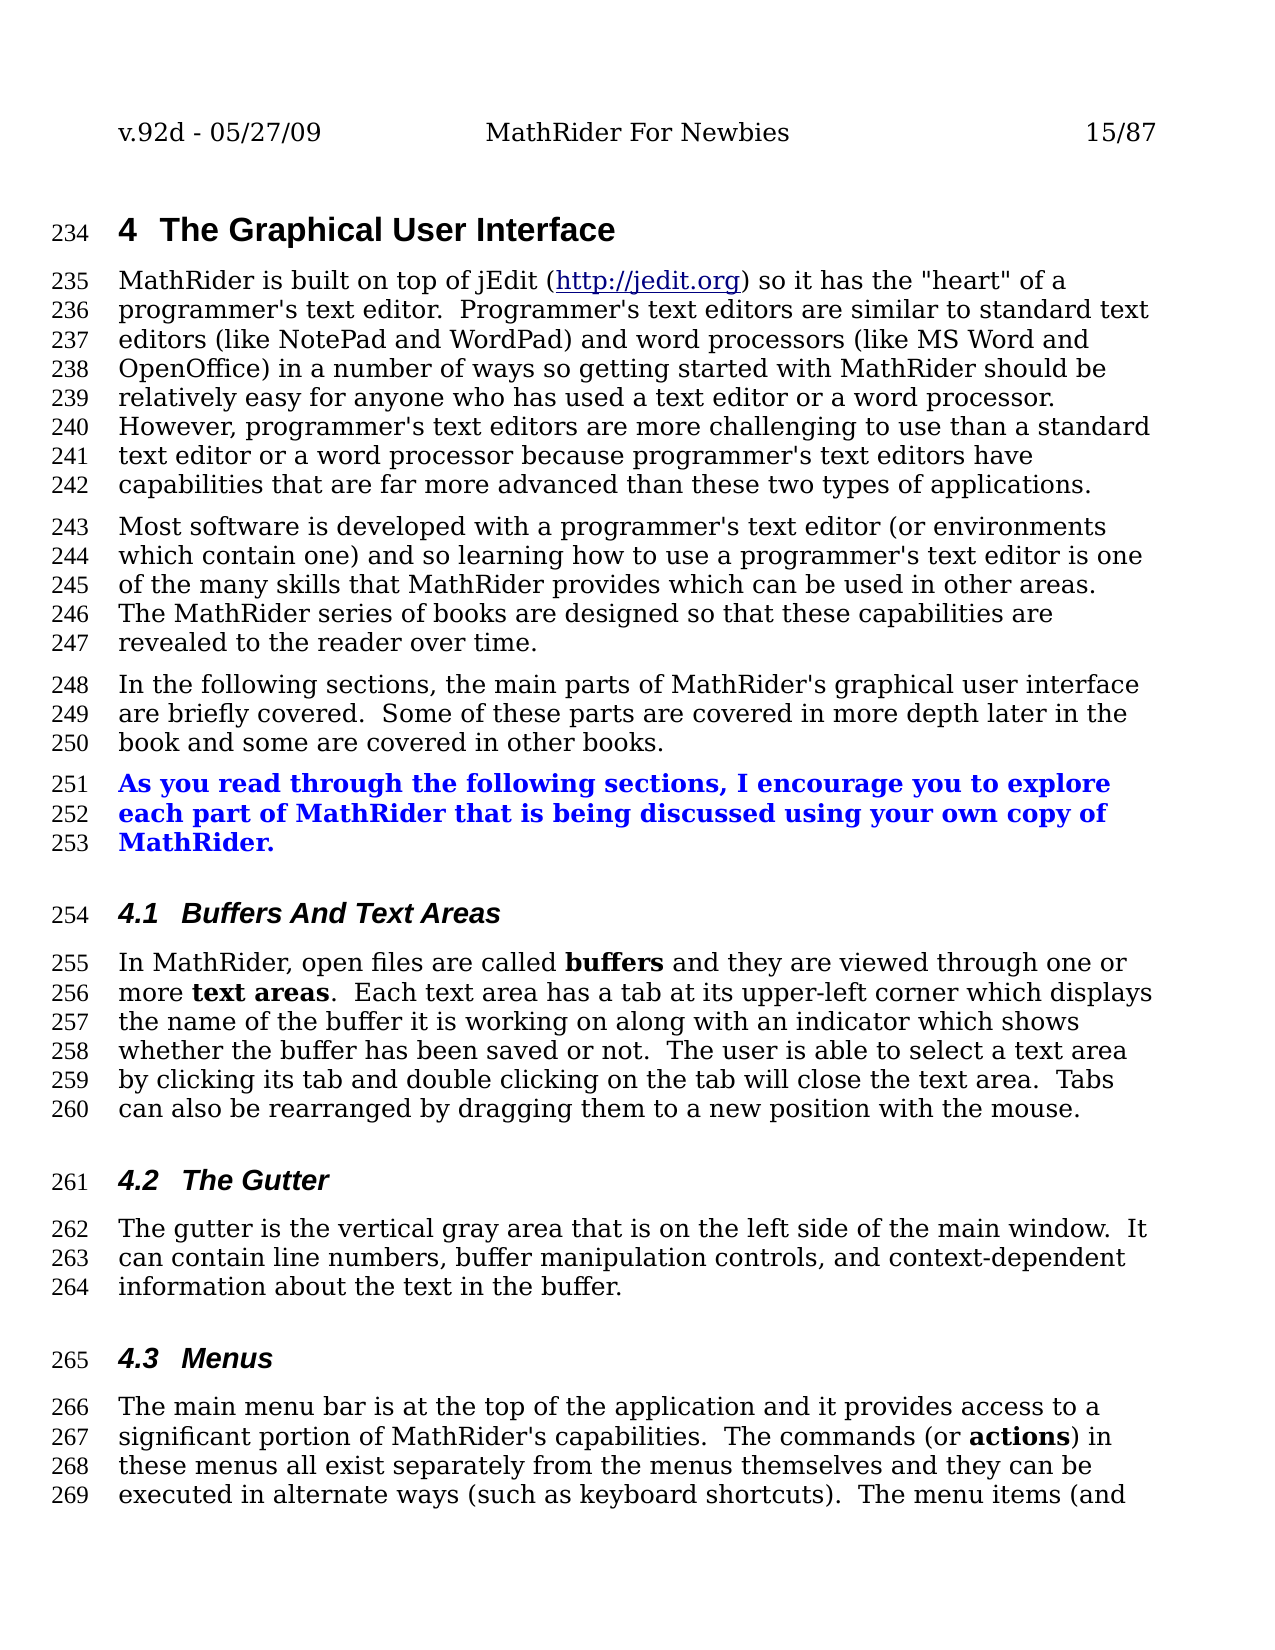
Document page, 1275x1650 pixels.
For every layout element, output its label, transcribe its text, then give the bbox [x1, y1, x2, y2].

text The main menu bar is at the top of the application and it provides access to a significant portion of MathRider's capabilities. The commands (or actions) in these menus all exist separately from the menus themselves and they can be executed in alternate ways (such as keyboard shortcuts). The menu items (and [118, 1392, 1157, 1509]
text As you read through the following sections, I encourage you to explore each part of MathRider that is being discussed using your own copy of MathRider. [118, 769, 1157, 857]
text In MathRider, open files are called buffers and they are viewed through one or more text areas. Each text area has a tab at its upper-left corner which displays the name of the buffer it is working on along with an indicator which shows whether the buffer has been saved or not. The user is able to select a text area by clicking its tab and double clicking on the tab will close the text area. Tabs can also be rearranged by dragging them to a new position with the mouse. [118, 948, 1157, 1123]
text The gutter is the vertical gray area that is on the left side of the main window. It can contain line numbers, buffer manipulation controls, and context-dependent information about the text in the buffer. [118, 1214, 1157, 1302]
subtitle Buffers And Text Areas [118, 897, 1157, 930]
subtitle The Gutter [118, 1163, 1157, 1196]
text MathRider is built on top of jEdit (http://jedit.org) so it has the "heart" of a programmer's text editor. Programmer's text editors are similar to standard text editors (like NotePad and WordPad) and word processors (like MS Word and OpenOffice) in a number of ways so getting started with MathRider should be relatively easy for anyone who has used a text editor or a word processor. However, programmer's text editors are more challenging to use than a standard text editor or a word processor because programmer's text editors have capabilities that are far more advanced than these two types of applications. [118, 266, 1157, 500]
subtitle Menus [118, 1341, 1157, 1374]
subtitle The Graphical User Interface [118, 210, 1157, 248]
text In the following sections, the main parts of MathRider's graphical user interface are briefly covered. Some of these parts are covered in more depth later in the book and some are covered in other books. [118, 670, 1157, 757]
text Most software is developed with a programmer's text editor (or environments which contain one) and so learning how to use a programmer's text editor is one of the many skills that MathRider provides which can be used in other areas. The MathRider series of books are designed so that these capabilities are revealed to the reader over time. [118, 512, 1157, 658]
